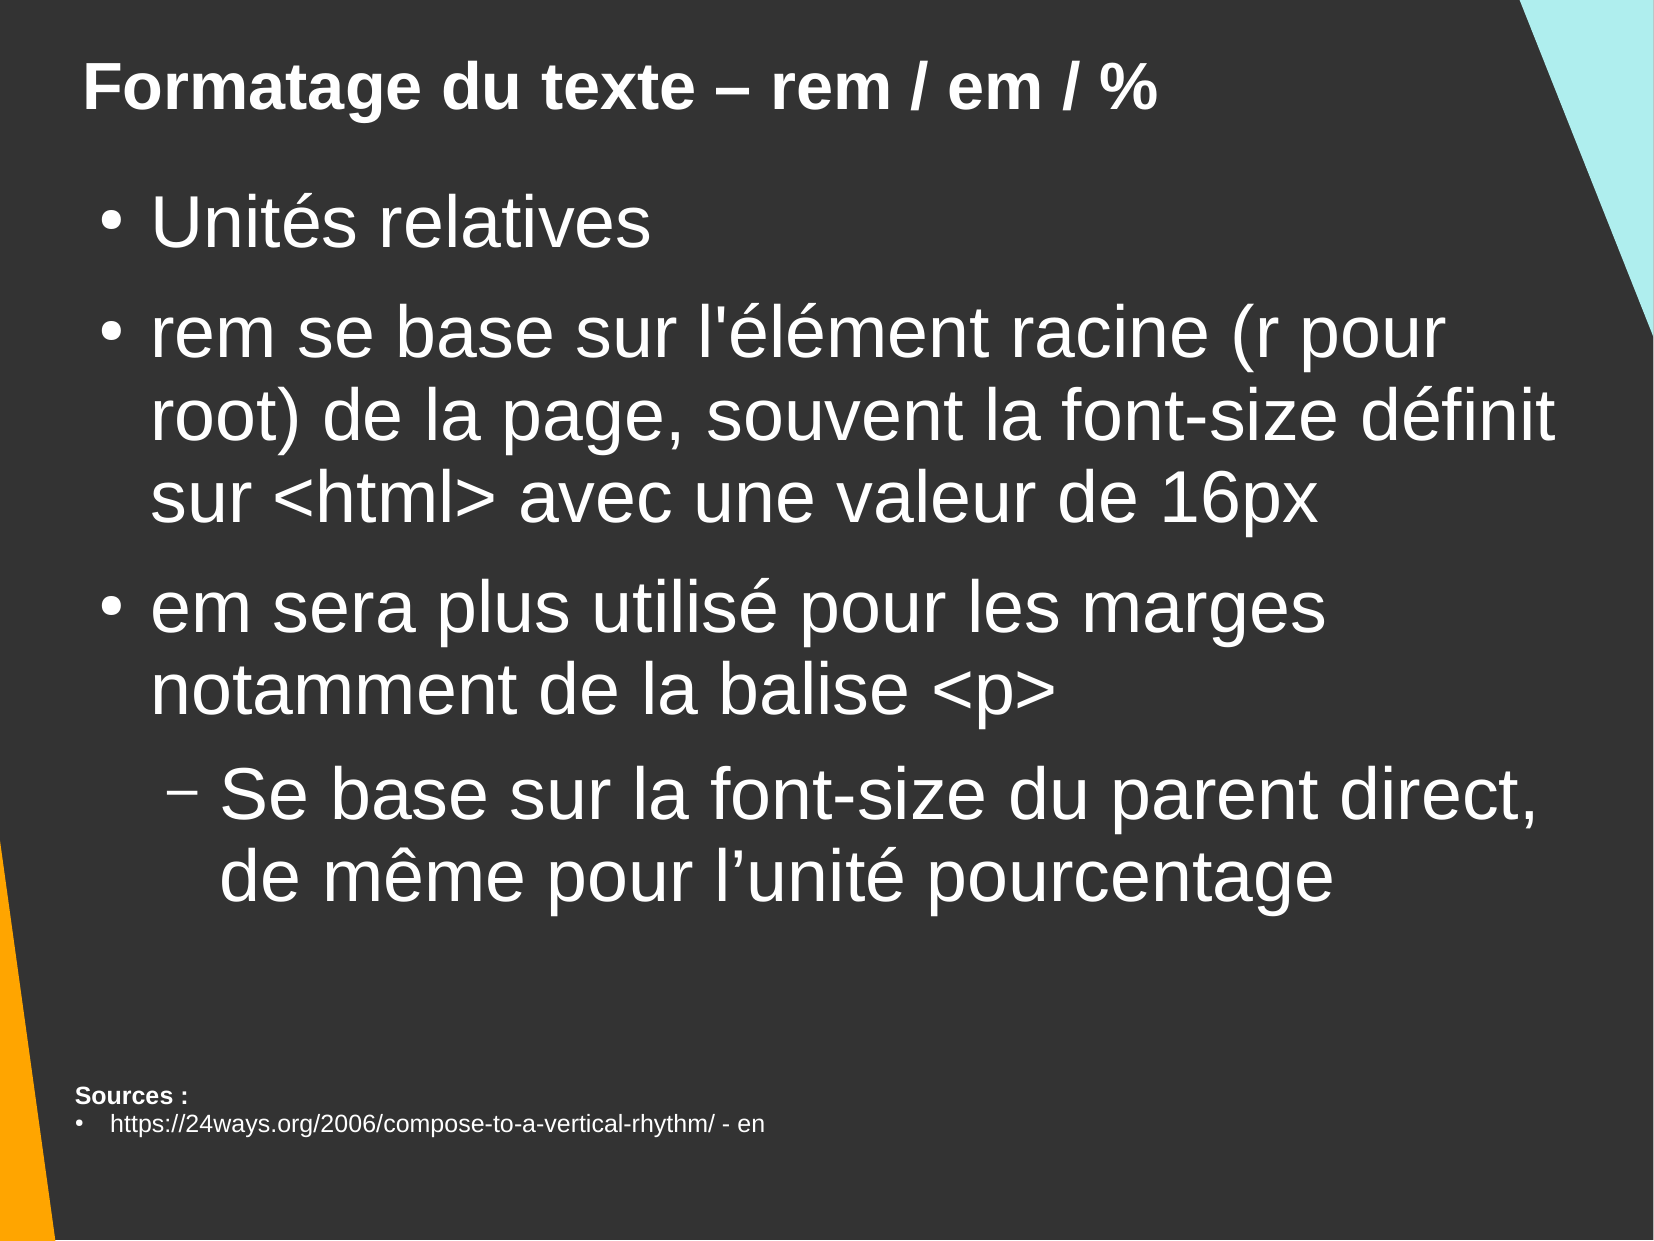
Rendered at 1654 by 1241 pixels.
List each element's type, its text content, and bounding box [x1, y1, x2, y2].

text_box Sources : https://24ways.org/2006/compose-to-a-vertical-rhythm/ - en [60, 1074, 1546, 1241]
text_box [0, 840, 56, 1241]
title Formatage du texte – rem / em / % [82, 49, 1571, 152]
list Unités relatives rem se base sur l'élément racine (r pour root) de la page, souvent la font-size définit sur <html> avec une valeur de 16px em sera plus utilisé pour les marges notamment de la balise <p> Se base sur la font-size du parent direct, de même pour l’unité pourcentage [80, 180, 1605, 922]
text_box [1519, 0, 1654, 339]
